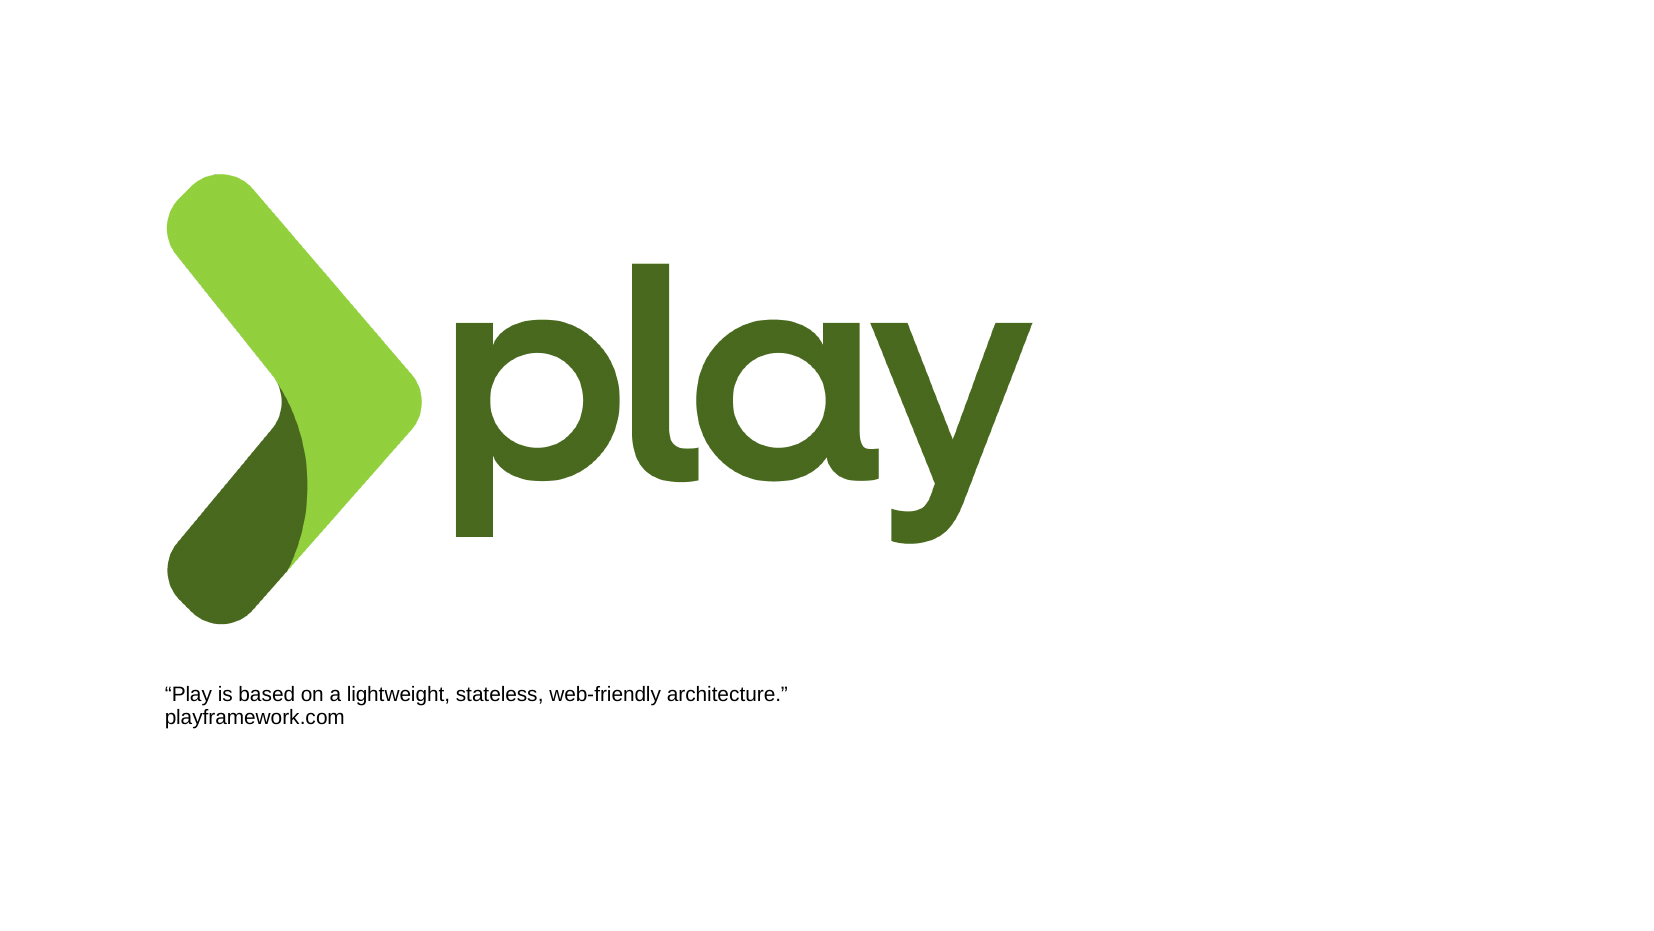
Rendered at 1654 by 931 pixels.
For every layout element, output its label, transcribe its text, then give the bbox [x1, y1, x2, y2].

picture [111, 149, 1066, 649]
text_box “Play is based on a lightweight, stateless, web-friendly architecture.” playframework.com [150, 675, 1561, 737]
